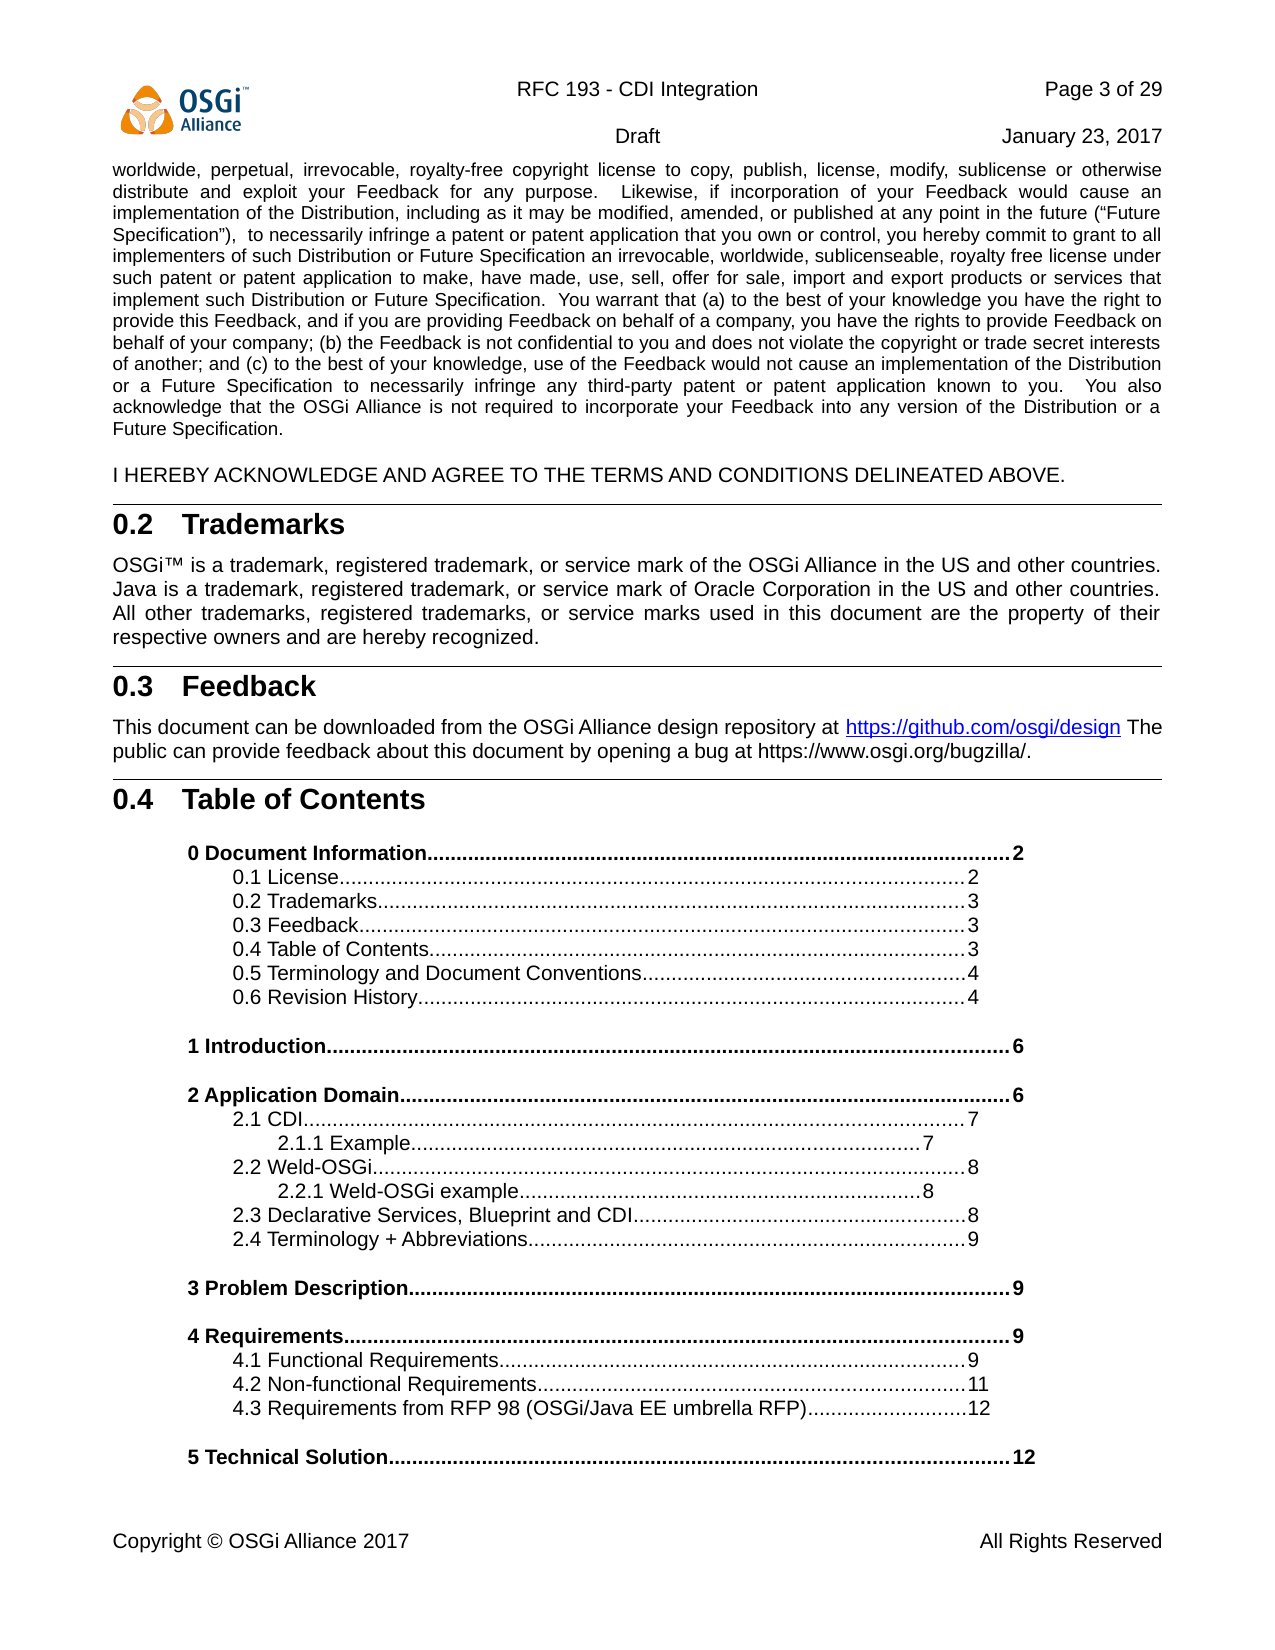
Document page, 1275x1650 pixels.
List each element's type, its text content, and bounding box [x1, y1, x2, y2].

text 4.3 Requirements from RFP 98 (OSGi/Java EE umbrella RFP) 12 [232, 1396, 1162, 1420]
text 2.2 Weld-OSGi 8 [232, 1154, 1162, 1178]
text 0.1 License 2 [232, 865, 1162, 889]
text 2.4 Terminology + Abbreviations 9 [232, 1226, 1162, 1250]
text 4.2 Non-functional Requirements 11 [232, 1372, 1162, 1396]
text 0.3 Feedback 3 [232, 913, 1162, 937]
text 0 Document Information 2 [187, 841, 1162, 865]
subtitle Feedback [112, 667, 1162, 702]
text 2.3 Declarative Services, Blueprint and CDI 8 [232, 1202, 1162, 1226]
text This document can be downloaded from the OSGi Alliance design repository at https://github.com/osgi/design The public can provide feedback about this document by opening a bug at https://www.osgi.org/bugzilla/. [112, 715, 1162, 763]
text 2 Application Domain 6 [187, 1083, 1162, 1107]
text 3 Problem Description 9 [187, 1275, 1162, 1299]
text 4 Requirements 9 [187, 1324, 1162, 1348]
text 0.2 Trademarks 3 [232, 889, 1162, 913]
text 1 Introduction 6 [187, 1034, 1162, 1058]
picture [113, 78, 257, 142]
text OSGi™ is a trademark, registered trademark, or service mark of the OSGi Alliance in the US and other countries. Java is a trademark, registered trademark, or service mark of Oracle Corporation in the US and other countries. All other trademarks, registered trademarks, or service marks used in this document are the property of their respective owners and are hereby recognized. [112, 553, 1162, 649]
text 0.6 Revision History 4 [232, 985, 1162, 1009]
text worldwide, perpetual, irrevocable, royalty-free copyright license to copy, publish, license, modify, sublicense or otherwise distribute and exploit your Feedback for any purpose. Likewise, if incorporation of your Feedback would cause an implementation of the Distribution, including as it may be modified, amended, or published at any point in the future (“Future Specification”), to necessarily infringe a patent or patent application that you own or control, you hereby commit to grant to all implementers of such Distribution or Future Specification an irrevocable, worldwide, sublicenseable, royalty free license under such patent or patent application to make, have made, use, sell, offer for sale, import and export products or services that implement such Distribution or Future Specification. You warrant that (a) to the best of your knowledge you have the right to provide this Feedback, and if you are providing Feedback on behalf of a company, you have the rights to provide Feedback on behalf of your company; (b) the Feedback is not confidential to you and does not violate the copyright or trade secret interests of another; and (c) to the best of your knowledge, use of the Feedback would not cause an implementation of the Distribution or a Future Specification to necessarily infringe any third-party patent or patent application known to you. You also acknowledge that the OSGi Alliance is not required to incorporate your Feedback into any version of the Distribution or a Future Specification. [112, 159, 1162, 439]
subtitle Trademarks [112, 505, 1162, 541]
text 2.2.1 Weld-OSGi example 8 [277, 1178, 1162, 1202]
text 0.5 Terminology and Document Conventions 4 [232, 961, 1162, 985]
text 0.4 Table of Contents 3 [232, 937, 1162, 961]
text 2.1 CDI 7 [232, 1107, 1162, 1131]
text 4.1 Functional Requirements 9 [232, 1348, 1162, 1372]
subtitle Table of Contents [112, 780, 1162, 816]
text I HEREBY ACKNOWLEDGE AND AGREE TO THE TERMS AND CONDITIONS DELINEATED ABOVE. [112, 463, 1162, 487]
text 2.1.1 Example 7 [277, 1131, 1162, 1154]
text 5 Technical Solution 12 [187, 1445, 1162, 1469]
